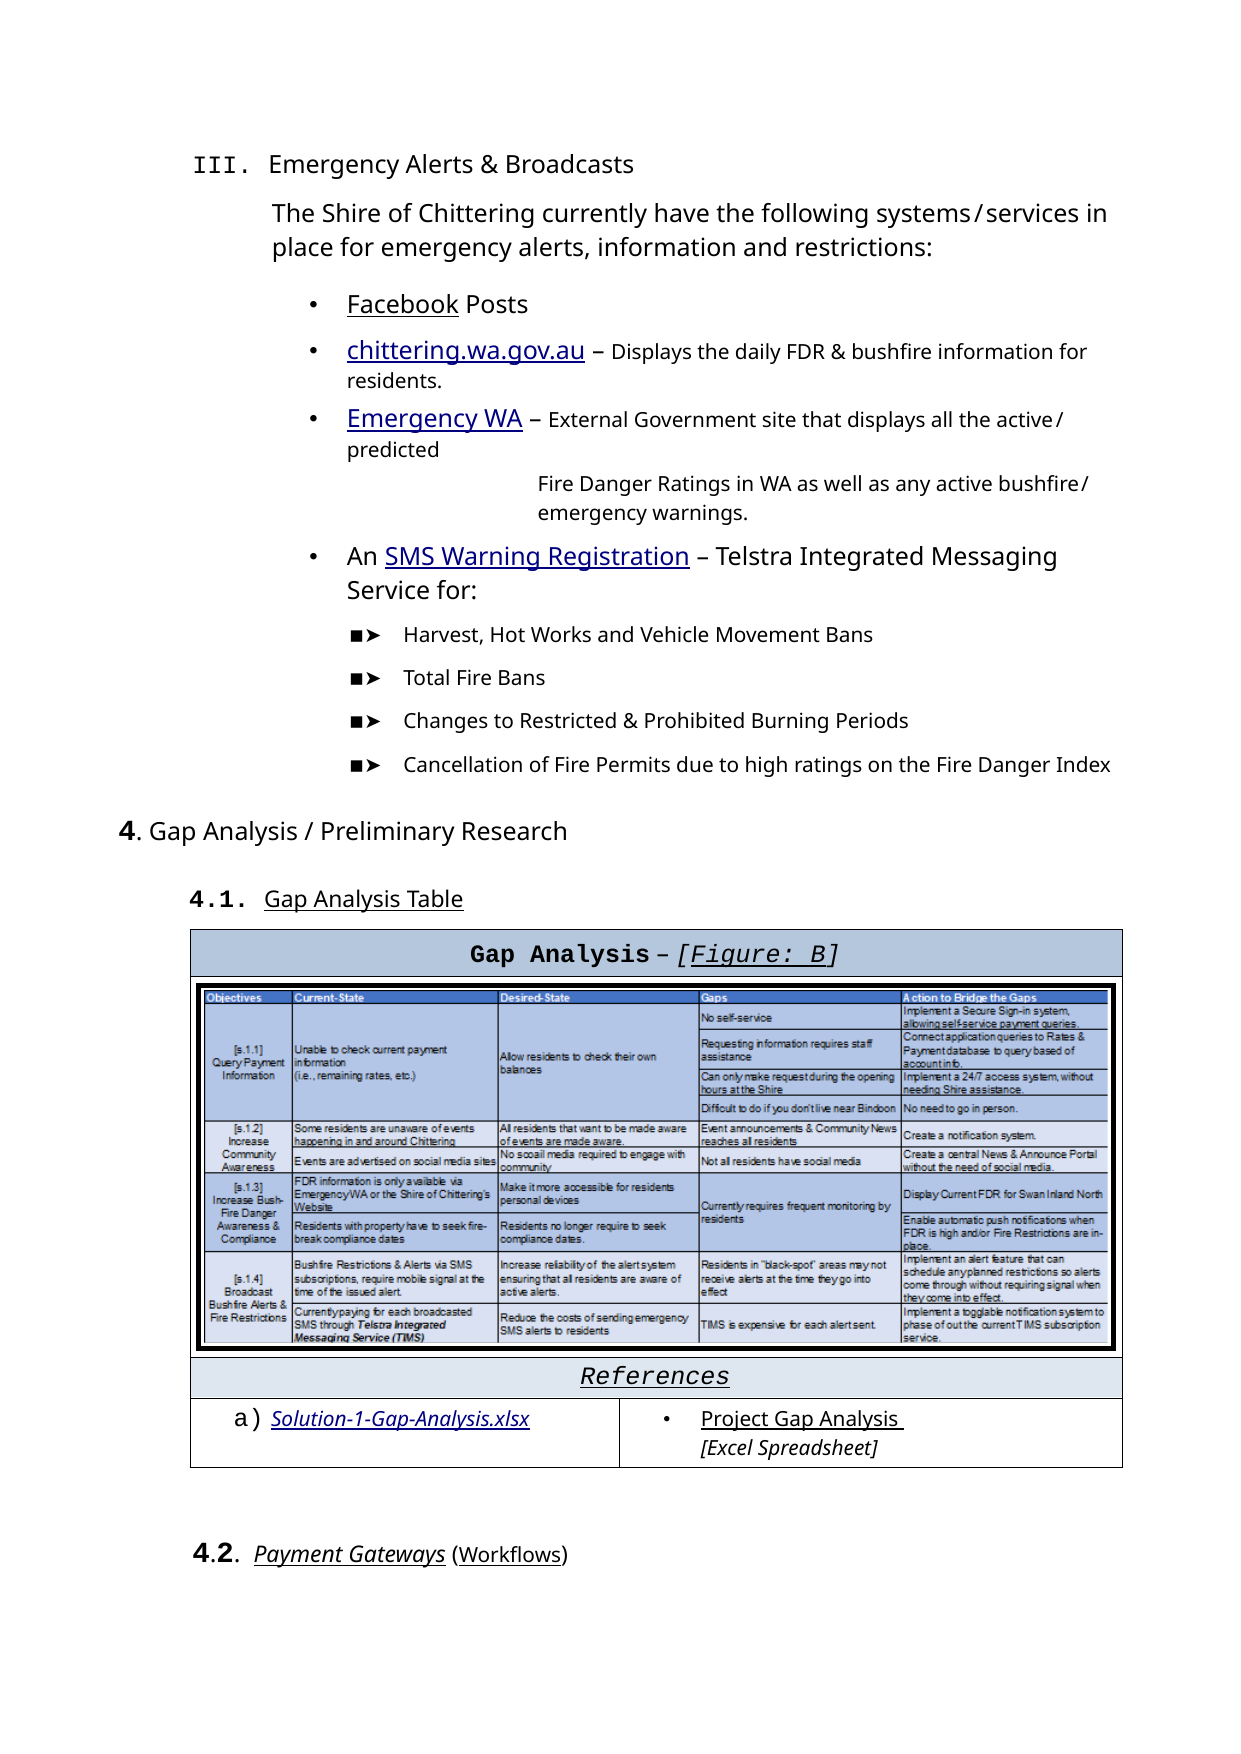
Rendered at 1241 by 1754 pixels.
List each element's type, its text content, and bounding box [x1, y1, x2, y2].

text The Shire of Chittering currently have the following systems / services in place for emergency alerts, information and restrictions: [272, 196, 1122, 264]
list Emergency WA – External Government site that displays all the active / predicted [309, 401, 1122, 463]
list Facebook Posts [309, 287, 1122, 321]
table_header Gap Analysis – [Figure: B] [191, 930, 1122, 976]
list An SMS Warning Registration – Telstra Integrated Messaging Service for: [309, 538, 1122, 606]
list Fire Danger Ratings in WA as well as any active bushfire / emergency warnings. [502, 469, 1122, 526]
table_cell Solution-1-Gap-Analysis.xlsx [191, 1399, 619, 1467]
text ▪➤ Harvest, Hot Works and Vehicle Movement Bans [348, 618, 1122, 649]
picture [204, 990, 1109, 1344]
text 4.2. Payment Gateways (Workflows) [192, 1536, 1122, 1572]
list Emergency Alerts & Broadcasts [192, 147, 1122, 181]
text ▪➤ Total Fire Bans [348, 661, 1122, 693]
list chittering.wa.gov.au – Displays the daily FDR & bushfire information for residents. [309, 333, 1122, 395]
table_cell References [191, 1358, 1122, 1397]
text 4.1. Gap Analysis Table [189, 883, 1122, 915]
table_cell [191, 977, 1122, 1357]
text 4. Gap Analysis / Preliminary Research [118, 813, 1122, 849]
table_cell Project Gap Analysis [Excel Spreadsheet] [620, 1399, 1122, 1467]
text ▪➤ Changes to Restricted & Prohibited Burning Periods [348, 704, 1122, 736]
text ▪➤ Cancellation of Fire Permits due to high ratings on the Fire Danger Index [348, 748, 1122, 779]
